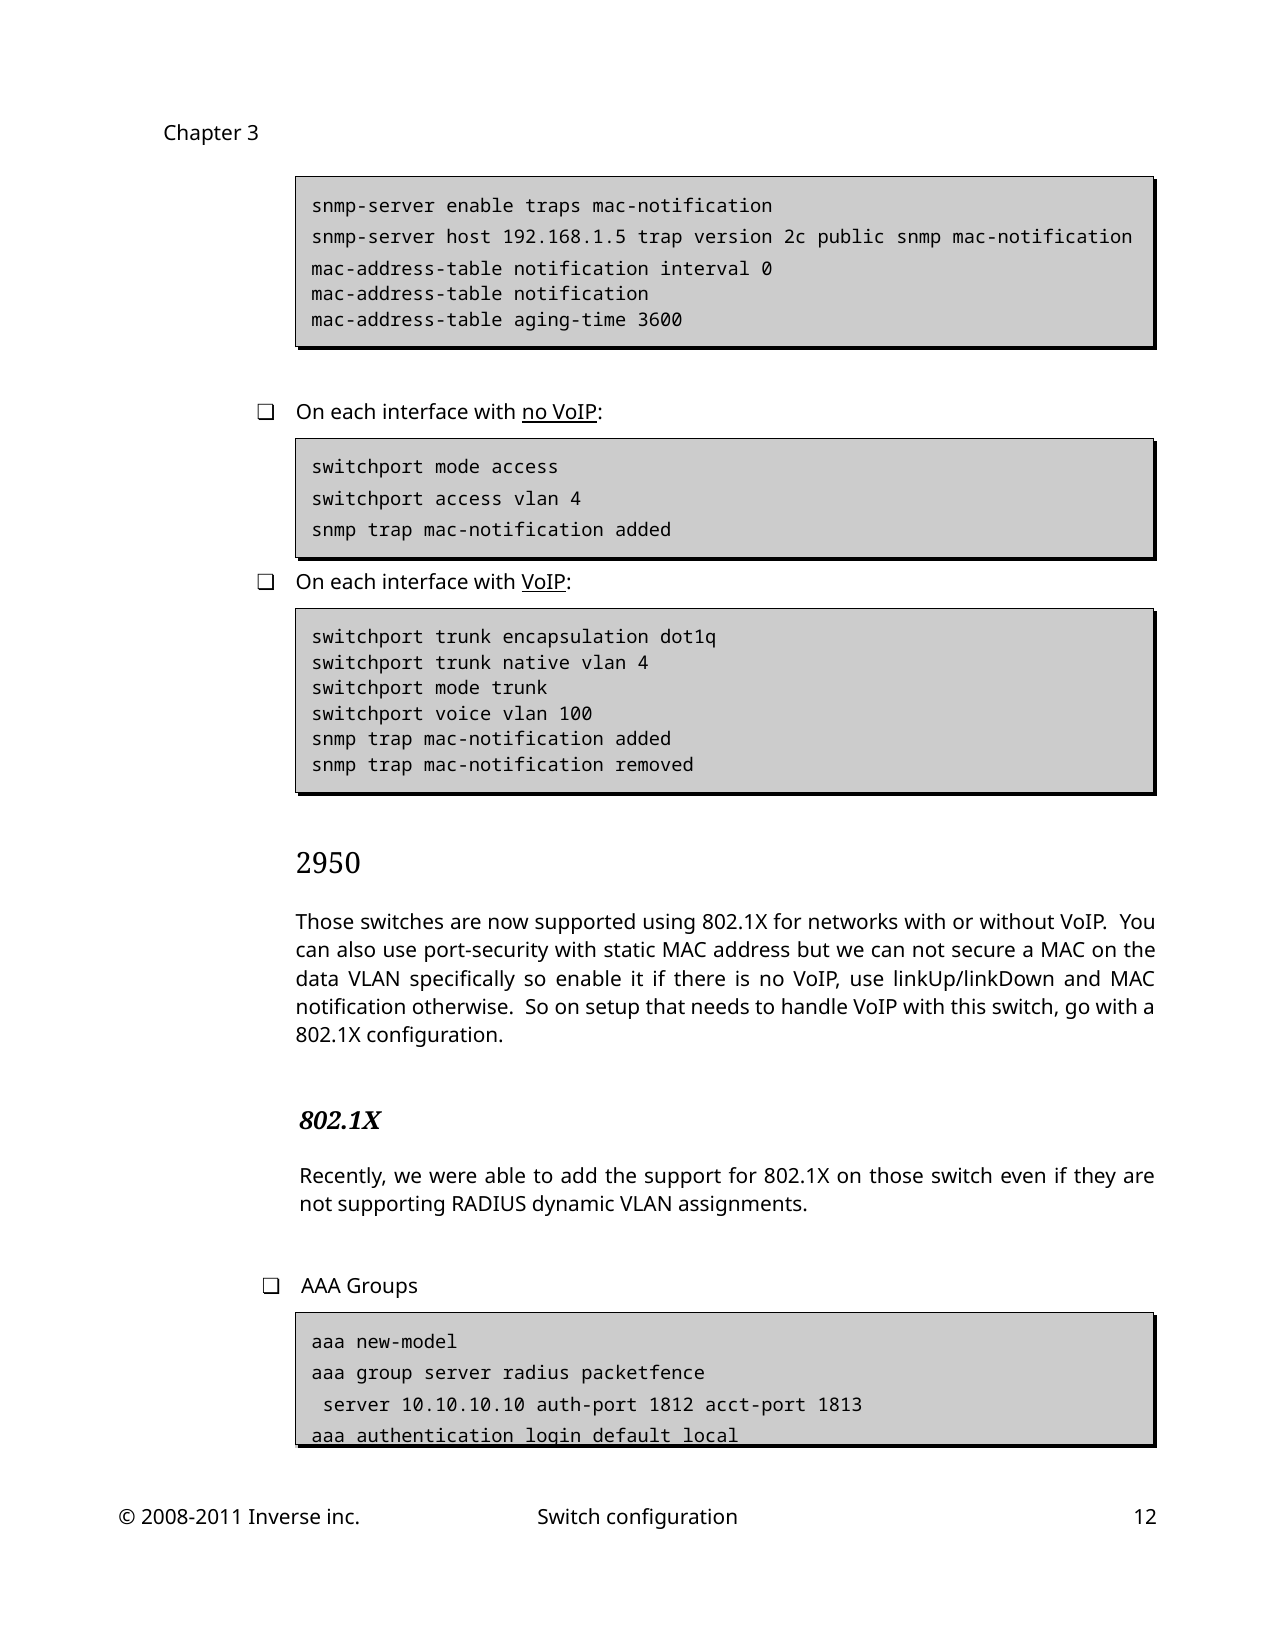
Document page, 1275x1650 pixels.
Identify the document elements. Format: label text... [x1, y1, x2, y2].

list ❏ On each interface with VoIP: [256, 567, 1157, 595]
subtitle 802.1X [262, 1102, 1157, 1136]
text snmp-server enable traps mac-notification [296, 177, 1153, 207]
subtitle 2950 [295, 842, 1157, 882]
text aaa authentication login default local [296, 1407, 1153, 1444]
list ❏ On each interface with no VoIP: [256, 397, 1157, 425]
text Recently, we were able to add the support for 802.1X on those switch even if they are not supporting RADIUS dynamic VLAN assignments. [299, 1161, 1157, 1218]
text switchport mode access [296, 439, 1153, 469]
text mac-address-table notification interval 0 mac-address-table notification mac-address-table aging-time 3600 [296, 239, 1153, 346]
text Those switches are now supported using 802.1X for networks with or without VoIP. You can also use port-security with static MAC address but we can not secure a MAC on the data VLAN specifically so enable it if there is no VoIP, use linkUp/linkDown and MAC notification otherwise. So on setup that needs to handle VoIP with this switch, go with a 802.1X configuration. [295, 907, 1157, 1049]
list ❏ AAA Groups [262, 1271, 1157, 1300]
text server 10.10.10.10 auth-port 1812 acct-port 1813 [296, 1375, 1153, 1407]
text snmp-server host 192.168.1.5 trap version 2c public snmp mac-notification [296, 207, 1153, 239]
text snmp trap mac-notification added [296, 501, 1153, 557]
text switchport trunk encapsulation dot1q switchport trunk native vlan 4 switchport mode trunk switchport voice vlan 100 snmp trap mac-notification added snmp trap mac-notification removed [296, 609, 1153, 792]
text switchport access vlan 4 [296, 469, 1153, 501]
text aaa group server radius packetfence [296, 1344, 1153, 1375]
text aaa new-model [296, 1313, 1153, 1344]
